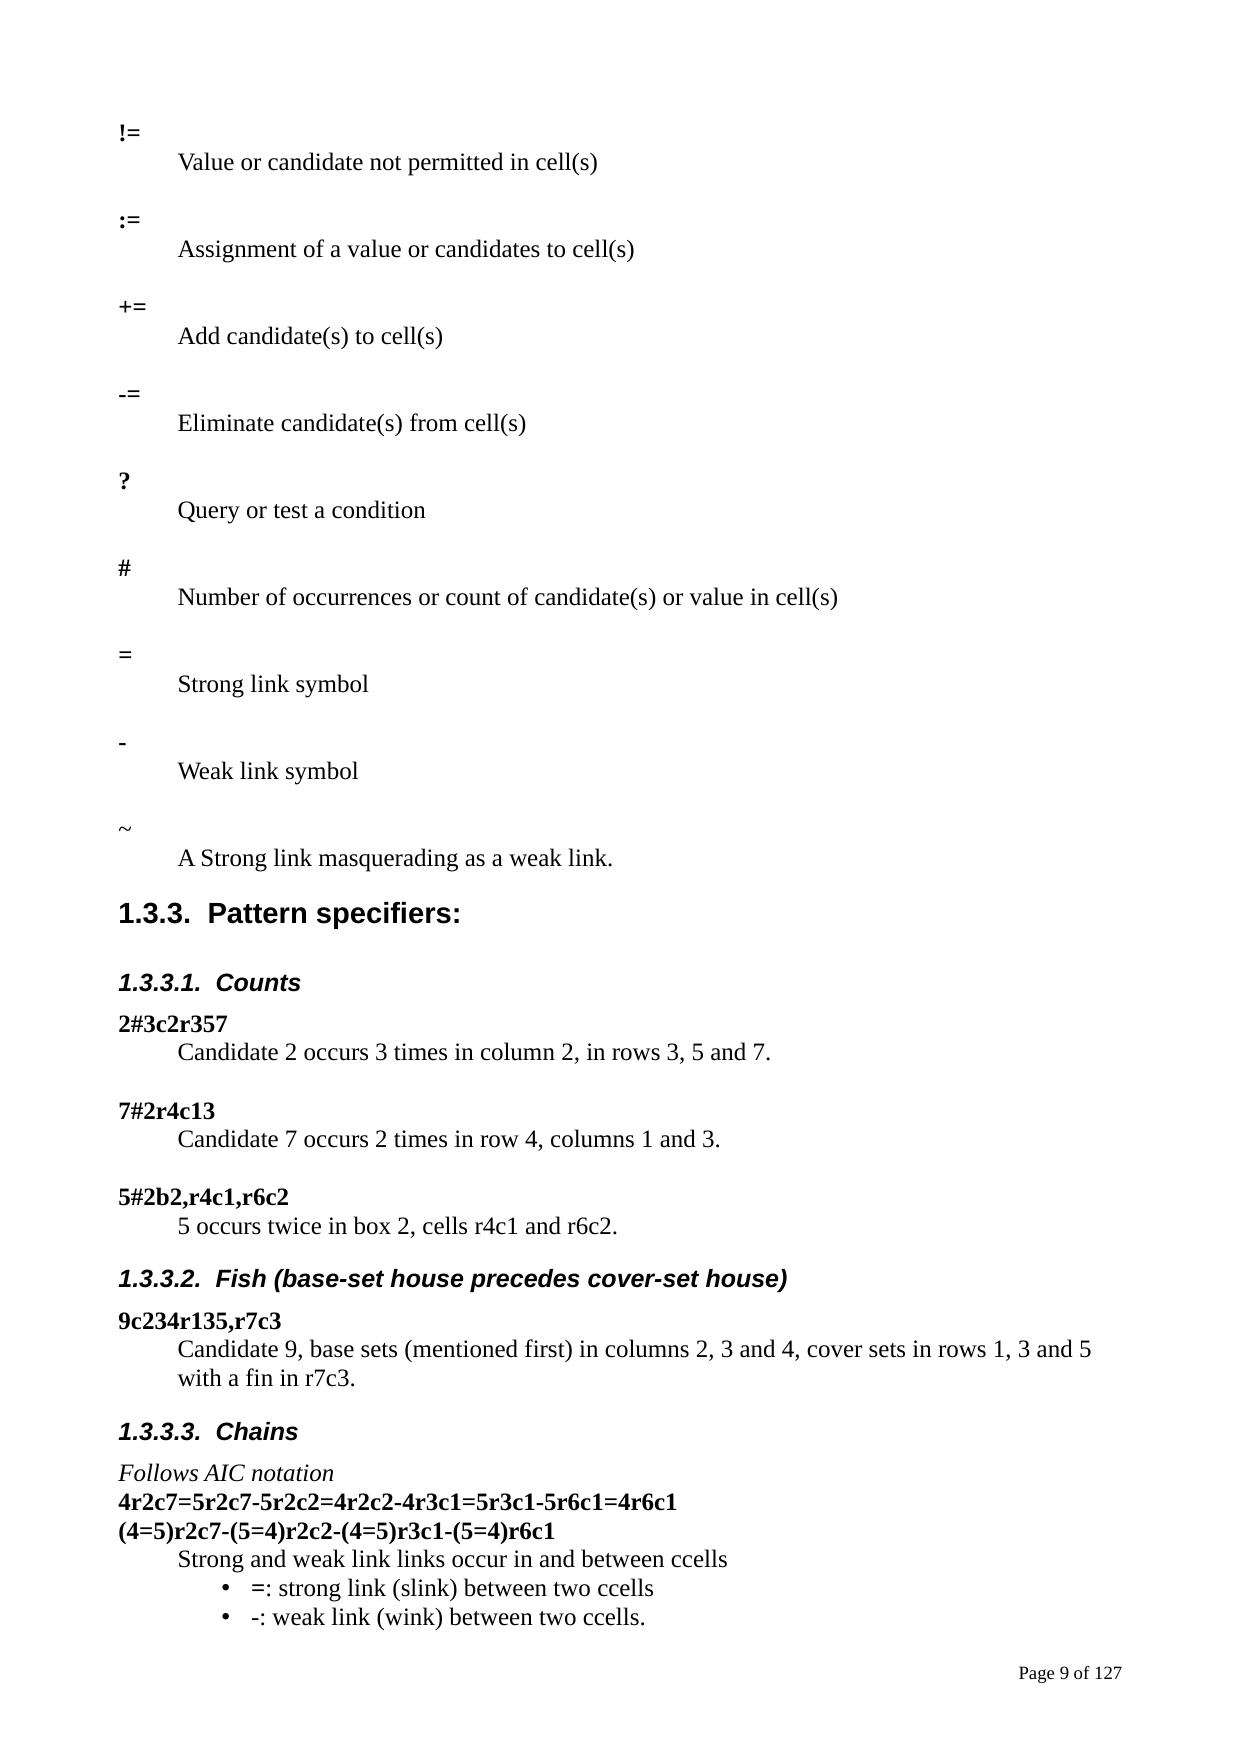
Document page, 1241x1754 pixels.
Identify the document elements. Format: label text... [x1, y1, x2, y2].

subtitle := [118, 205, 1122, 234]
list Strong link symbol [177, 669, 1122, 697]
list Candidate 2 occurs 3 times in column 2, in rows 3, 5 and 7. [177, 1037, 1122, 1066]
subtitle # [118, 553, 1122, 582]
subtitle - [118, 727, 1122, 756]
list 5 occurs twice in box 2, cells r4c1 and r6c2. [177, 1211, 1122, 1239]
list Assignment of a value or candidates to cell(s) [177, 234, 1122, 263]
list Eliminate candidate(s) from cell(s) [177, 408, 1122, 437]
subtitle Pattern specifiers: [118, 896, 1122, 930]
subtitle Counts [118, 967, 1122, 996]
subtitle 9c234r135,r7c3 [118, 1306, 1122, 1334]
list -: weak link (wink) between two ccells. [221, 1602, 1122, 1631]
list Strong and weak link links occur in and between ccells [177, 1544, 1122, 1573]
subtitle 7#2r4c13 [118, 1096, 1122, 1124]
list A Strong link masquerading as a weak link. [177, 843, 1122, 871]
list Candidate 9, base sets (mentioned first) in columns 2, 3 and 4, cover sets in rows 1, 3 and 5 with a fin in r7c3. [177, 1334, 1122, 1392]
subtitle 4r2c7=5r2c7-5r2c2=4r2c2-4r3c1=5r3c1-5r6c1=4r6c1 [118, 1487, 1122, 1516]
text Follows AIC notation [118, 1458, 1122, 1487]
subtitle ? [118, 466, 1122, 495]
subtitle Fish (base-set house precedes cover-set house) [118, 1264, 1122, 1293]
list Query or test a condition [177, 495, 1122, 523]
subtitle 2#3c2r357 [118, 1009, 1122, 1037]
list Add candidate(s) to cell(s) [177, 321, 1122, 349]
subtitle -= [118, 379, 1122, 408]
subtitle (4=5)r2c7-(5=4)r2c2-(4=5)r3c1-(5=4)r6c1 [118, 1516, 1122, 1544]
subtitle += [118, 292, 1122, 321]
list Value or candidate not permitted in cell(s) [177, 147, 1122, 176]
list Weak link symbol [177, 756, 1122, 784]
list Candidate 7 occurs 2 times in row 4, columns 1 and 3. [177, 1124, 1122, 1153]
list Number of occurrences or count of candidate(s) or value in cell(s) [177, 582, 1122, 611]
subtitle ~ [118, 814, 1122, 843]
subtitle = [118, 640, 1122, 669]
list =: strong link (slink) between two ccells [221, 1573, 1122, 1602]
subtitle Chains [118, 1417, 1122, 1446]
subtitle != [118, 118, 1122, 147]
subtitle 5#2b2,r4c1,r6c2 [118, 1182, 1122, 1211]
